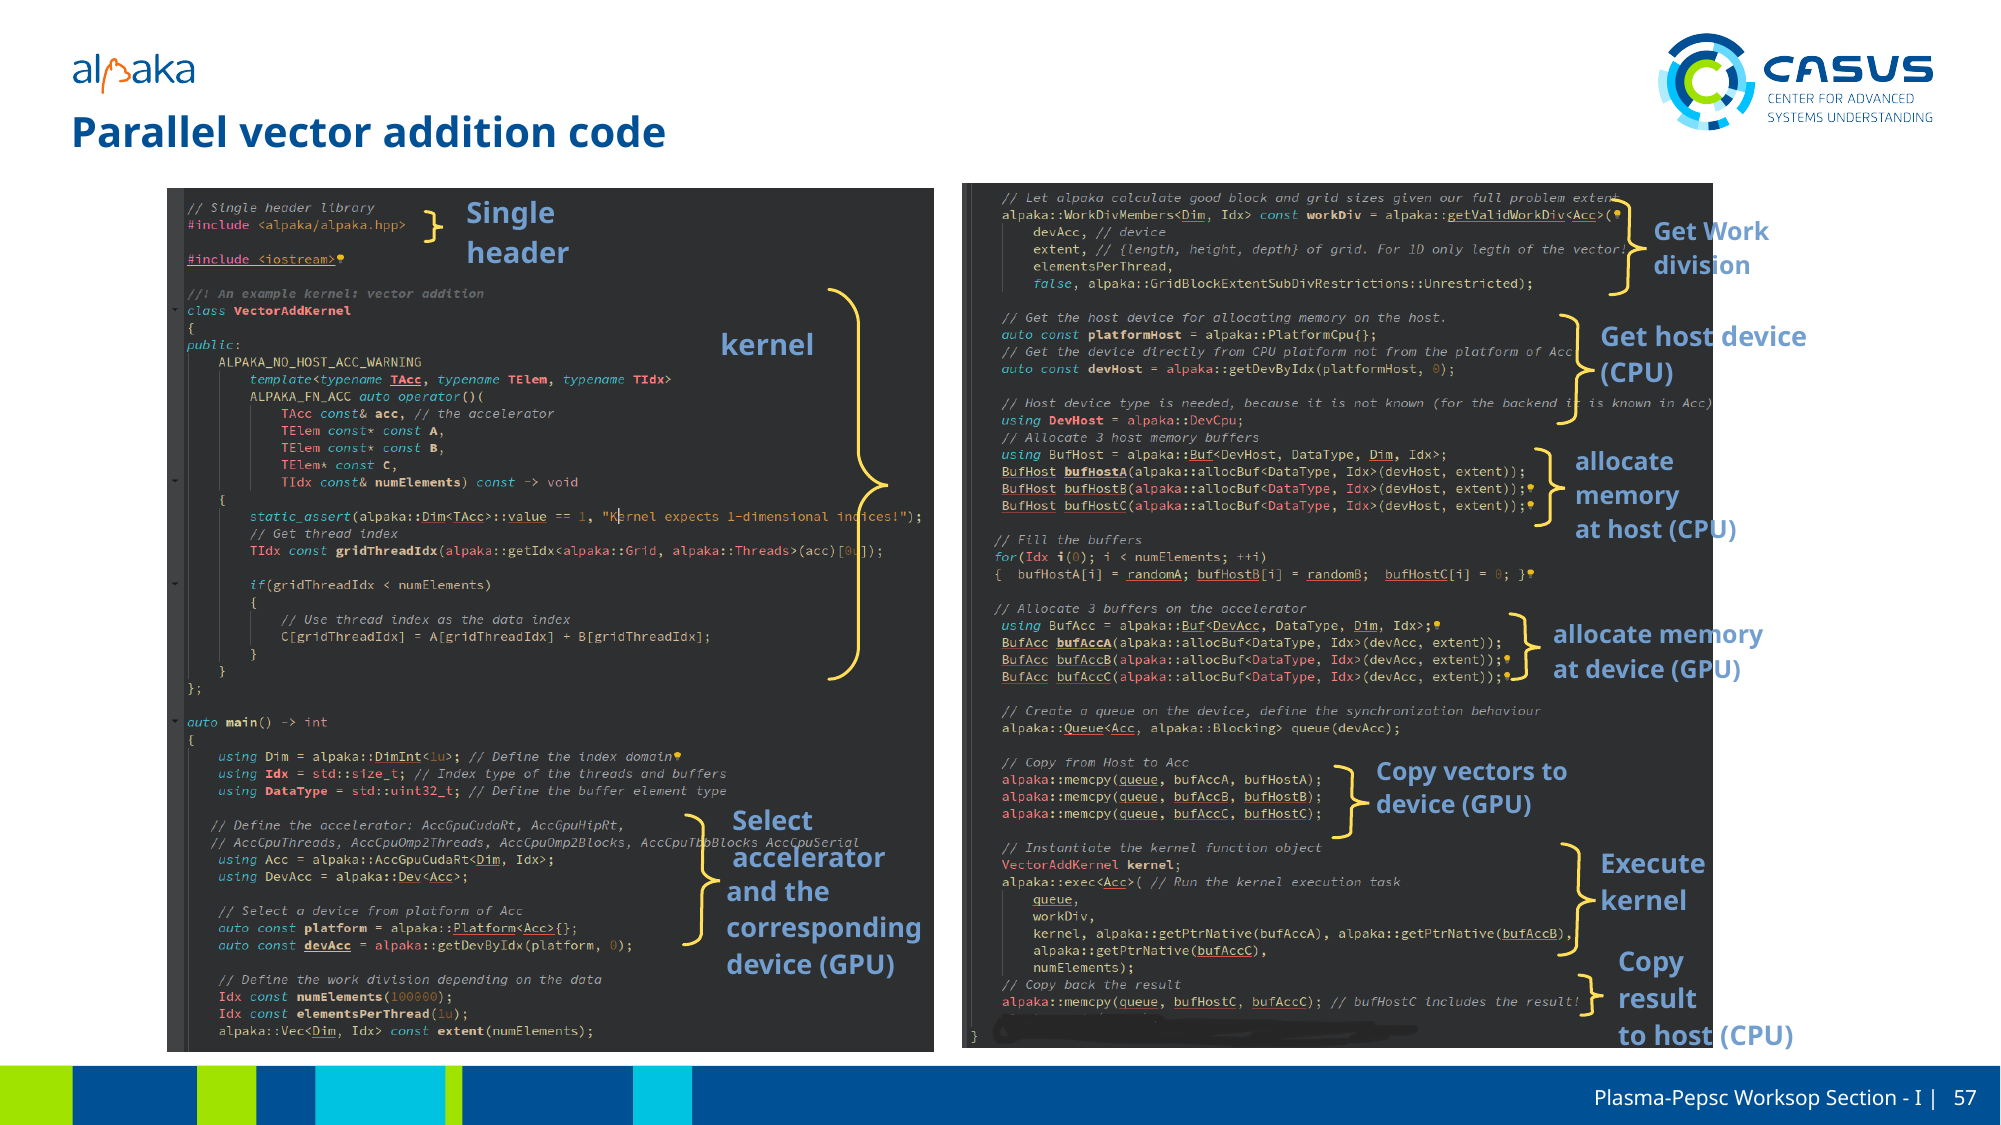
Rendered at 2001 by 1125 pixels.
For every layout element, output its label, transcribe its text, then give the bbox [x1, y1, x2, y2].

title Get host device (CPU) [1600, 317, 1819, 391]
title kernel [720, 310, 863, 378]
title Select accelerator [732, 801, 951, 876]
title Parallel vector addition code [70, 97, 1619, 166]
title allocate memory at device (GPU) [1553, 607, 1772, 696]
title allocate memory at host (CPU) [1574, 436, 1819, 554]
title Single header [466, 192, 609, 272]
title Copy result to host (CPU) [1618, 942, 1873, 1054]
title Execute kernel [1600, 830, 1855, 934]
picture [1658, 33, 1933, 131]
picture [72, 53, 195, 95]
picture [167, 188, 934, 1052]
title Get Work division [1653, 213, 1873, 283]
picture [962, 183, 1713, 1048]
title and the corresponding device (GPU) [726, 835, 945, 983]
title Copy vectors to device (GPU) [1375, 743, 1595, 832]
